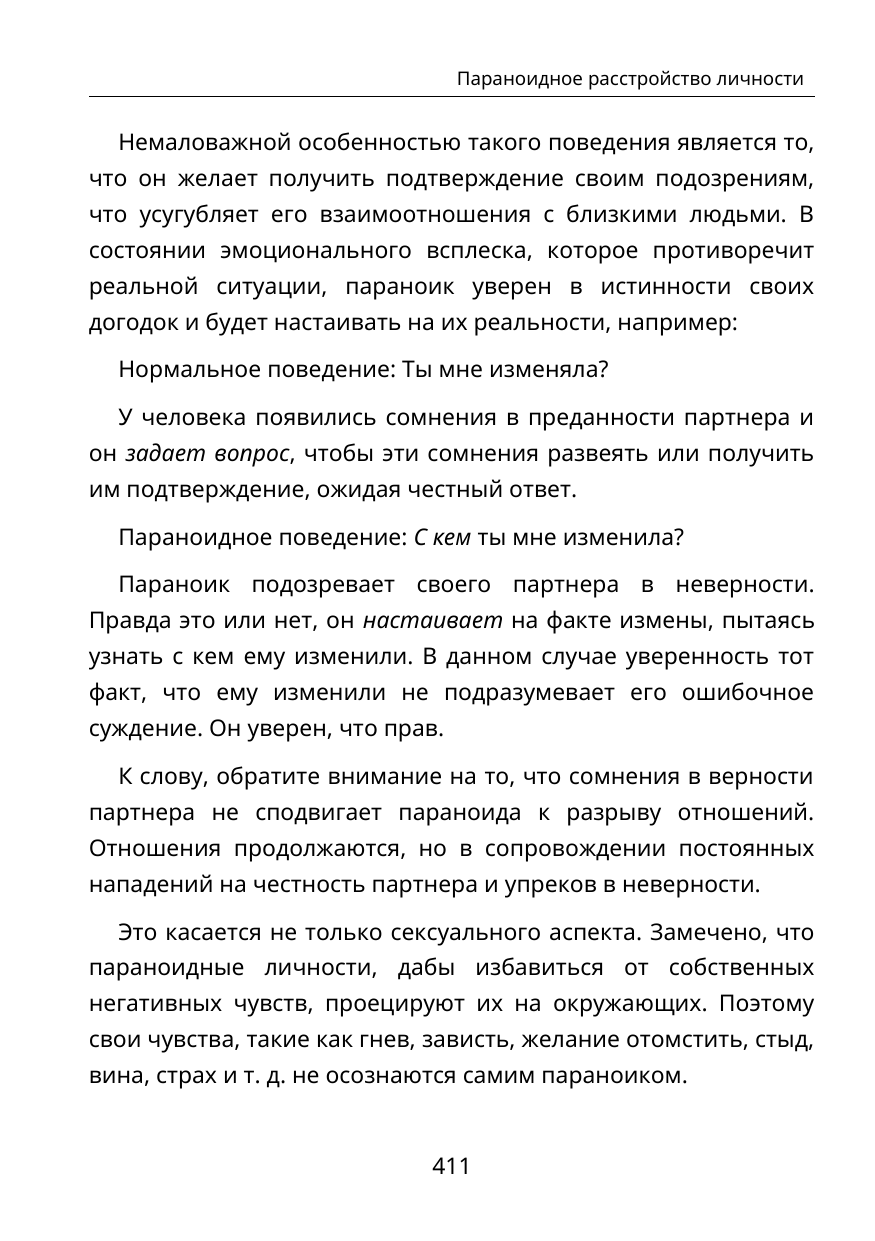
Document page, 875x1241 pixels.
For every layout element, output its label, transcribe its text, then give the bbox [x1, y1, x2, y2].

text К слову, обратите внимание на то, что сомнения в верности партнера не сподвигает параноида к разрыву отношений. Отношения продолжаются, но в сопровождении постоянных нападений на честность партнера и упреков в неверности. [88, 760, 815, 899]
text Параноик подозревает своего партнера в неверности. Правда это или нет, он настаивает на факте измены, пытаясь узнать с кем ему изменили. В данном случае уверенность тот факт, что ему изменили не подразумевает его ошибочное суждение. Он уверен, что прав. [88, 568, 815, 743]
text Немаловажной особенностью такого поведения является то, что он желает получить подтверждение своим подозрениям, что усугубляет его взаимоотношения с близкими людьми. В состоянии эмоционального всплеска, которое противоречит реальной ситуации, параноик уверен в истинности своих догодок и будет настаивать на их реальности, например: [88, 126, 815, 337]
text Это касается не только сексуального аспекта. Замечено, что параноидные личности, дабы избавиться от собственных негативных чувств, проецируют их на окружающих. Поэтому свои чувства, такие как гнев, зависть, желание отомстить, стыд, вина, страх и т. д. не осознаются самим параноиком. [88, 915, 815, 1090]
text Параноидное поведение: С кем ты мне изменила? [88, 521, 815, 552]
text У человека появились сомнения в преданности партнера и он задает вопрос, чтобы эти сомнения развеять или получить им подтверждение, ожидая честный ответ. [88, 401, 815, 504]
text Нормальное поведение: Ты мне изменяла? [88, 353, 815, 385]
